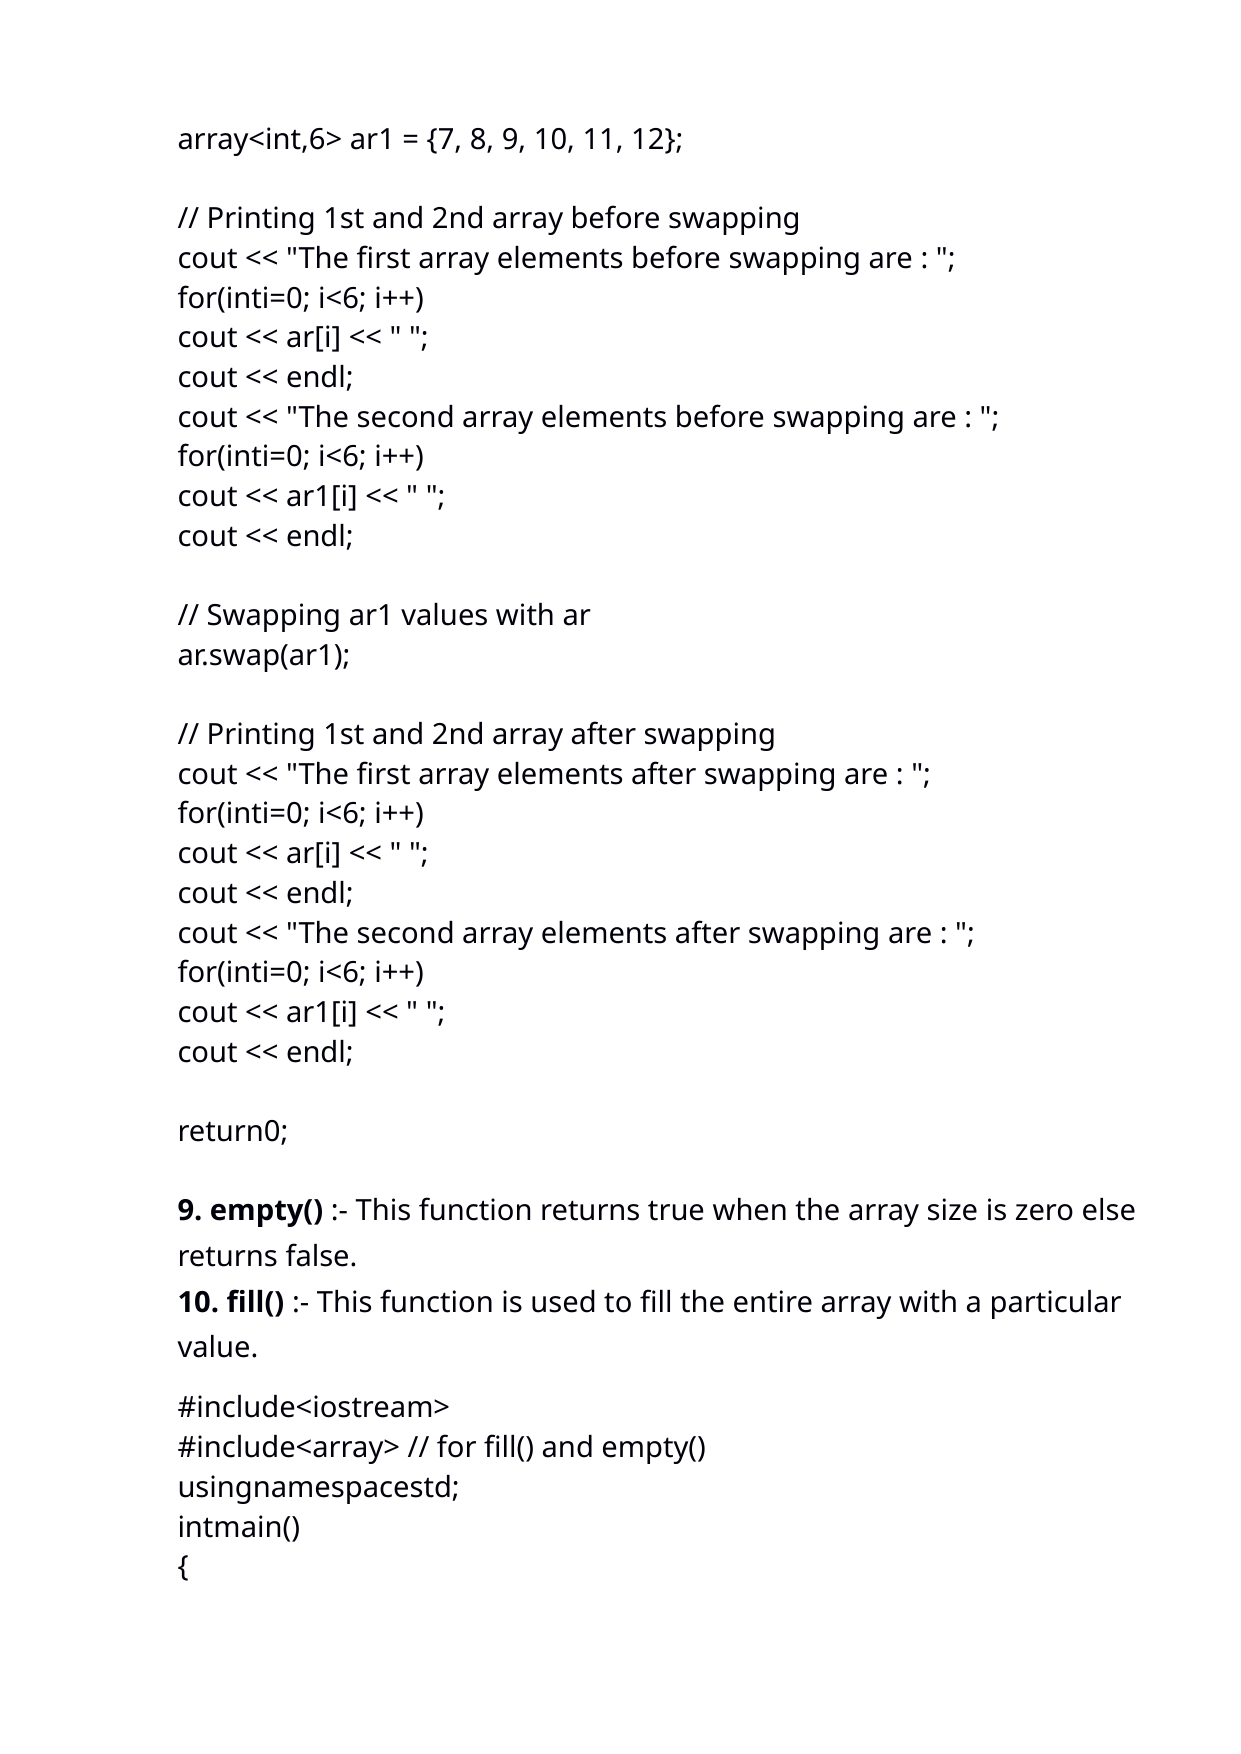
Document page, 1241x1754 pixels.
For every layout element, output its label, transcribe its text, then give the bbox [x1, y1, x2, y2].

text for(inti=0; i<6; i++) [177, 277, 1152, 317]
text { [177, 1546, 1152, 1585]
text return0; [177, 1110, 1152, 1150]
text for(inti=0; i<6; i++) [177, 793, 1152, 832]
text intmain() [177, 1506, 1152, 1546]
text // Printing 1st and 2nd array before swapping [177, 197, 1152, 237]
text cout << endl; [177, 1031, 1152, 1071]
text // Swapping ar1 values with ar [177, 594, 1152, 634]
text cout << endl; [177, 515, 1152, 555]
text cout << ar[i] << " "; [177, 317, 1152, 356]
text for(inti=0; i<6; i++) [177, 952, 1152, 991]
text cout << "The first array elements before swapping are : "; [177, 237, 1152, 277]
text #include<iostream> [177, 1387, 1152, 1426]
text // Printing 1st and 2nd array after swapping [177, 713, 1152, 753]
text cout << "The second array elements after swapping are : "; [177, 912, 1152, 952]
text cout << ar1[i] << " "; [177, 475, 1152, 515]
text cout << "The second array elements before swapping are : "; [177, 396, 1152, 436]
text cout << ar[i] << " "; [177, 832, 1152, 872]
text array<int,6> ar1 = {7, 8, 9, 10, 11, 12}; [177, 118, 1152, 158]
text ar.swap(ar1); [177, 634, 1152, 674]
text cout << ar1[i] << " "; [177, 991, 1152, 1031]
text usingnamespacestd; [177, 1466, 1152, 1506]
text 9. empty() :- This function returns true when the array size is zero else returns false. 10. fill() :- This function is used to fill the entire array with a particular value. [177, 1190, 1152, 1366]
text for(inti=0; i<6; i++) [177, 436, 1152, 475]
text cout << endl; [177, 872, 1152, 912]
text cout << endl; [177, 356, 1152, 396]
text cout << "The first array elements after swapping are : "; [177, 753, 1152, 793]
text #include<array> // for fill() and empty() [177, 1426, 1152, 1466]
